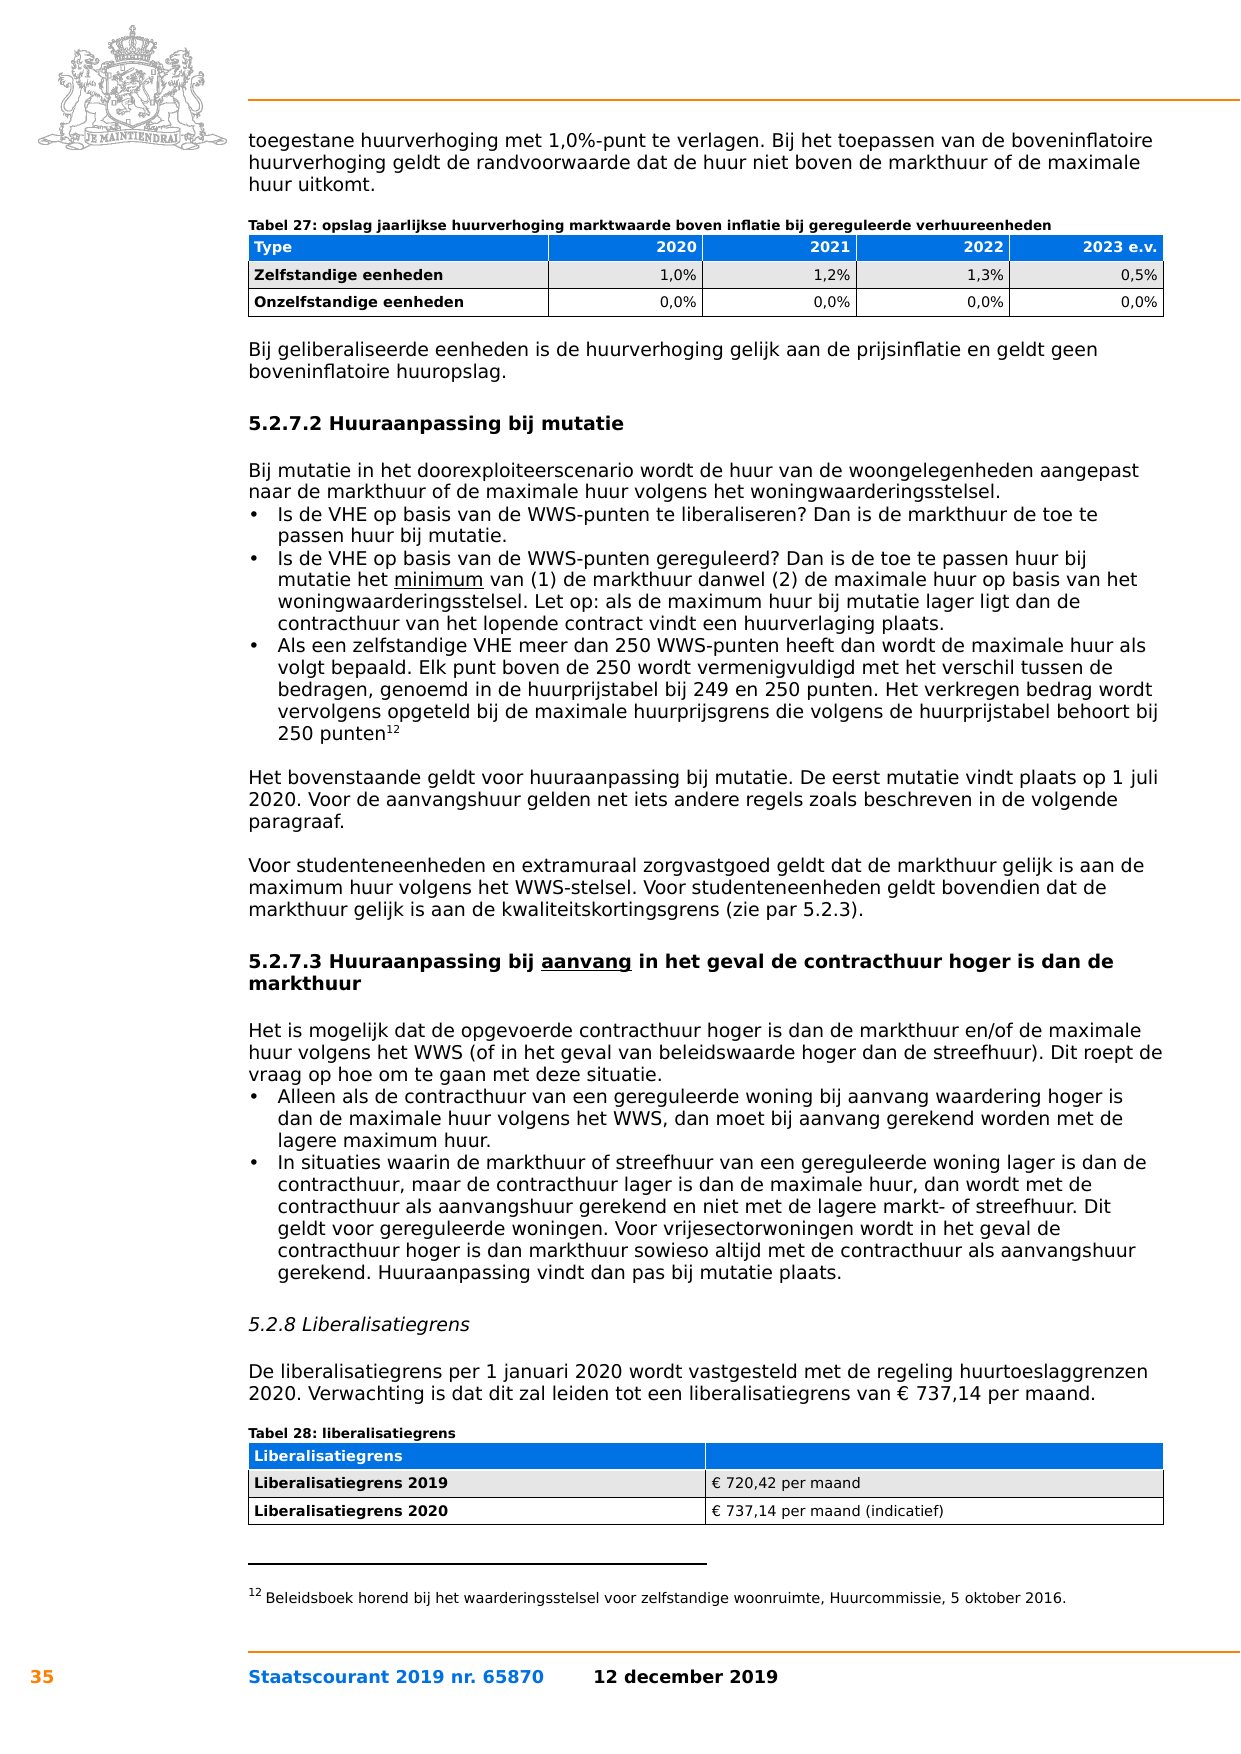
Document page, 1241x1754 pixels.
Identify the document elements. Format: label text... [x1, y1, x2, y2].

table_cell 2023 e.v. [1010, 235, 1163, 261]
subtitle 5.2.8 Liberalisatiegrens [248, 1313, 1163, 1336]
table_cell Onzelfstandige eenheden [249, 289, 548, 316]
table_cell 2021 [703, 235, 856, 261]
table_cell Zelfstandige eenheden [249, 262, 548, 288]
table_cell 0,0% [549, 289, 702, 316]
text Het is mogelijk dat de opgevoerde contracthuur hoger is dan de markthuur en/of de maximale huur volgens het WWS (of in het geval van beleidswaarde hoger dan de streefhuur). Dit roept de vraag op hoe om te gaan met deze situatie. [248, 1020, 1163, 1086]
text • Is de VHE op basis van de WWS-punten te liberaliseren? Dan is de markthuur de toe te passen huur bij mutatie. [248, 503, 1163, 547]
text De liberalisatiegrens per 1 januari 2020 wordt vastgesteld met de regeling huurtoeslaggrenzen 2020. Verwachting is dat dit zal leiden tot een liberalisatiegrens van € 737,14 per maand. [248, 1361, 1163, 1404]
subtitle 5.2.7.3 Huuraanpassing bij aanvang in het geval de contracthuur hoger is dan de markthuur [248, 951, 1163, 995]
table_cell Type [249, 235, 548, 261]
text • In situaties waarin de markthuur of streefhuur van een gereguleerde woning lager is dan de contracthuur, maar de contracthuur lager is dan de maximale huur, dan wordt met de contracthuur als aanvangshuur gerekend en niet met de lagere markt- of streefhuur. Dit geldt voor gereguleerde woningen. Voor vrijesectorwoningen wordt in het geval de contracthuur hoger is dan markthuur sowieso altijd met de contracthuur als aanvangshuur gerekend. Huuraanpassing vindt dan pas bij mutatie plaats. [248, 1152, 1163, 1283]
table_cell 1,0% [549, 262, 702, 288]
table_cell € 720,42 per maand [706, 1471, 1163, 1497]
text • Als een zelfstandige VHE meer dan 250 WWS-punten heeft dan wordt de maximale huur als volgt bepaald. Elk punt boven de 250 wordt vermenigvuldigd met het verschil tussen de bedragen, genoemd in de huurprijstabel bij 249 en 250 punten. Het verkregen bedrag wordt vervolgens opgeteld bij de maximale huurprijsgrens die volgens de huurprijstabel behoort bij 250 punten [248, 635, 1163, 745]
table_cell 1,3% [857, 262, 1009, 288]
table_cell 0,0% [1010, 289, 1163, 316]
table_cell 0,0% [857, 289, 1009, 316]
table_header Tabel 28: liberalisatiegrens [248, 1426, 1163, 1442]
table_cell 2020 [549, 235, 702, 261]
text Beleidsboek horend bij het waarderingsstelsel voor zelfstandige woonruimte, Huurcommissie, 5 oktober 2016. [248, 1586, 1163, 1608]
picture [38, 25, 227, 150]
table_cell 0,0% [703, 289, 856, 316]
text Het bovenstaande geldt voor huuraanpassing bij mutatie. De eerst mutatie vindt plaats op 1 juli 2020. Voor de aanvangshuur gelden net iets andere regels zoals beschreven in de volgende paragraaf. [248, 767, 1163, 833]
table_cell Liberalisatiegrens [249, 1443, 705, 1469]
text toegestane huurverhoging met 1,0%-punt te verlagen. Bij het toepassen van de boveninflatoire huurverhoging geldt de randvoorwaarde dat de huur niet boven de markthuur of de maximale huur uitkomt. [248, 130, 1163, 196]
subtitle 5.2.7.2 Huuraanpassing bij mutatie [248, 412, 1163, 434]
table_header Tabel 27: opslag jaarlijkse huurverhoging marktwaarde boven inflatie bij gereguleerde verhuureenheden [248, 218, 1163, 233]
table_cell 1,2% [703, 262, 856, 288]
table_cell [706, 1443, 1163, 1469]
table_cell 2022 [857, 235, 1009, 261]
table_cell Liberalisatiegrens 2019 [249, 1471, 705, 1497]
table_cell € 737,14 per maand (indicatief) [706, 1498, 1163, 1524]
text Bij mutatie in het doorexploiteerscenario wordt de huur van de woongelegenheden aangepast naar de markthuur of de maximale huur volgens het woningwaarderingsstelsel. [248, 459, 1163, 503]
text Voor studenteneenheden en extramuraal zorgvastgoed geldt dat de markthuur gelijk is aan de maximum huur volgens het WWS-stelsel. Voor studenteneenheden geldt bovendien dat de markthuur gelijk is aan de kwaliteitskortingsgrens (zie par 5.2.3). [248, 855, 1163, 921]
table_cell Liberalisatiegrens 2020 [249, 1498, 705, 1524]
text Bij geliberaliseerde eenheden is de huurverhoging gelijk aan de prijsinflatie en geldt geen boveninflatoire huuropslag. [248, 338, 1163, 382]
text • Is de VHE op basis van de WWS-punten gereguleerd? Dan is de toe te passen huur bij mutatie het minimum van (1) de markthuur danwel (2) de maximale huur op basis van het woningwaarderingsstelsel. Let op: als de maximum huur bij mutatie lager ligt dan de contracthuur van het lopende contract vindt een huurverlaging plaats. [248, 547, 1163, 635]
text • Alleen als de contracthuur van een gereguleerde woning bij aanvang waardering hoger is dan de maximale huur volgens het WWS, dan moet bij aanvang gerekend worden met de lagere maximum huur. [248, 1086, 1163, 1152]
table_cell 0,5% [1010, 262, 1163, 288]
